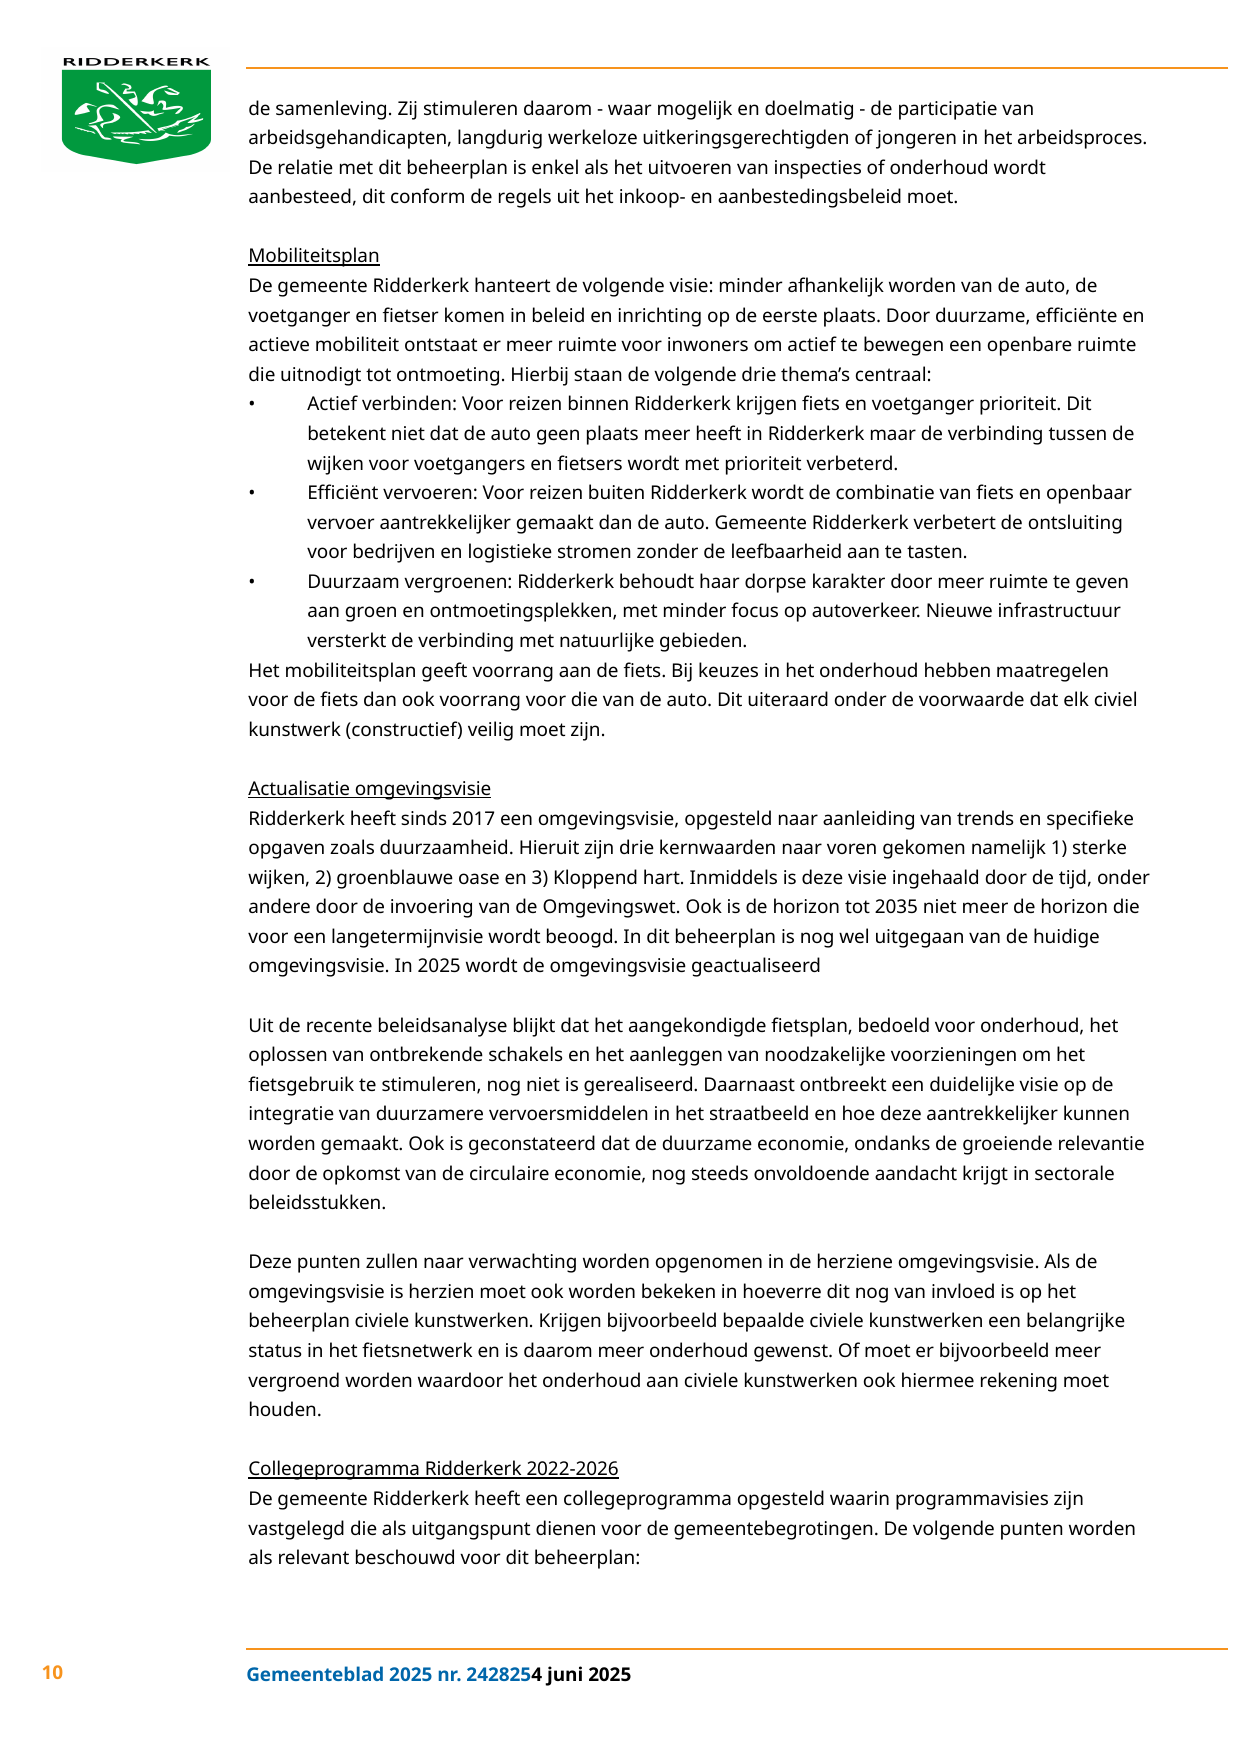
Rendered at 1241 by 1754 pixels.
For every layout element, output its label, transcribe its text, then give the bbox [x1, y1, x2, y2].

text Het mobiliteitsplan geeft voorrang aan de fiets. Bij keuzes in het onderhoud hebben maatregelen voor de fiets dan ook voorrang voor die van de auto. Dit uiteraard onder de voorwaarde dat elk civiel kunstwerk (constructief) veilig moet zijn. [248, 657, 1152, 742]
text Ridderkerk heeft sinds 2017 een omgevingsvisie, opgesteld naar aanleiding van trends en specifieke opgaven zoals duurzaamheid. Hieruit zijn drie kernwaarden naar voren gekomen namelijk 1) sterke wijken, 2) groenblauwe oase en 3) Kloppend hart. Inmiddels is deze visie ingehaald door de tijd, onder andere door de invoering van de Omgevingswet. Ook is de horizon tot 2035 niet meer de horizon die voor een langetermijnvisie wordt beoogd. In dit beheerplan is nog wel uitgegaan van de huidige omgevingsvisie. In 2025 wordt de omgevingsvisie geactualiseerd [248, 805, 1152, 978]
list Duurzaam vergroenen: Ridderkerk behoudt haar dorpse karakter door meer ruimte te geven aan groen en ontmoetingsplekken, met minder focus op autoverkeer. Nieuwe infrastructuur versterkt de verbinding met natuurlijke gebieden. [248, 568, 1152, 653]
text Uit de recente beleidsanalyse blijkt dat het aangekondigde fietsplan, bedoeld voor onderhoud, het oplossen van ontbrekende schakels en het aanleggen van noodzakelijke voorzieningen om het fietsgebruik te stimuleren, nog niet is gerealiseerd. Daarnaast ontbreekt een duidelijke visie op de integratie van duurzamere vervoersmiddelen in het straatbeeld en hoe deze aantrekkelijker kunnen worden gemaakt. Ook is geconstateerd dat de duurzame economie, ondanks de groeiende relevantie door de opkomst van de circulaire economie, nog steeds onvoldoende aandacht krijgt in sectorale beleidsstukken. [248, 1012, 1152, 1215]
text de samenleving. Zij stimuleren daarom - waar mogelijk en doelmatig - de participatie van arbeidsgehandicapten, langdurig werkeloze uitkeringsgerechtigden of jongeren in het arbeidsproces. [248, 95, 1152, 150]
picture [41, 47, 231, 172]
text Deze punten zullen naar verwachting worden opgenomen in de herziene omgevingsvisie. Als de omgevingsvisie is herzien moet ook worden bekeken in hoeverre dit nog van invloed is op het beheerplan civiele kunstwerken. Krijgen bijvoorbeeld bepaalde civiele kunstwerken een belangrijke status in het fietsnetwerk en is daarom meer onderhoud gewenst. Of moet er bijvoorbeeld meer vergroend worden waardoor het onderhoud aan civiele kunstwerken ook hiermee rekening moet houden. [248, 1248, 1152, 1422]
text De gemeente Ridderkerk hanteert de volgende visie: minder afhankelijk worden van de auto, de voetganger en fietser komen in beleid en inrichting op de eerste plaats. Door duurzame, efficiënte en actieve mobiliteit ontstaat er meer ruimte voor inwoners om actief te bewegen een openbare ruimte die uitnodigt tot ontmoeting. Hierbij staan de volgende drie thema’s centraal: [248, 272, 1152, 387]
text De gemeente Ridderkerk heeft een collegeprogramma opgesteld waarin programmavisies zijn vastgelegd die als uitgangspunt dienen voor de gemeentebegrotingen. De volgende punten worden als relevant beschouwd voor dit beheerplan: [248, 1485, 1152, 1570]
text Mobiliteitsplan [248, 243, 1152, 268]
text Actualisatie omgevingsvisie [248, 775, 1152, 801]
list Actief verbinden: Voor reizen binnen Ridderkerk krijgen fiets en voetganger prioriteit. Dit betekent niet dat de auto geen plaats meer heeft in Ridderkerk maar de verbinding tussen de wijken voor voetgangers en fietsers wordt met prioriteit verbeterd. [248, 391, 1152, 476]
list Efficiënt vervoeren: Voor reizen buiten Ridderkerk wordt de combinatie van fiets en openbaar vervoer aantrekkelijker gemaakt dan de auto. Gemeente Ridderkerk verbetert de ontsluiting voor bedrijven en logistieke stromen zonder de leefbaarheid aan te tasten. [248, 479, 1152, 564]
text De relatie met dit beheerplan is enkel als het uitvoeren van inspecties of onderhoud wordt aanbesteed, dit conform de regels uit het inkoop- en aanbestedingsbeleid moet. [248, 154, 1152, 209]
text Collegeprogramma Ridderkerk 2022-2026 [248, 1456, 1152, 1481]
